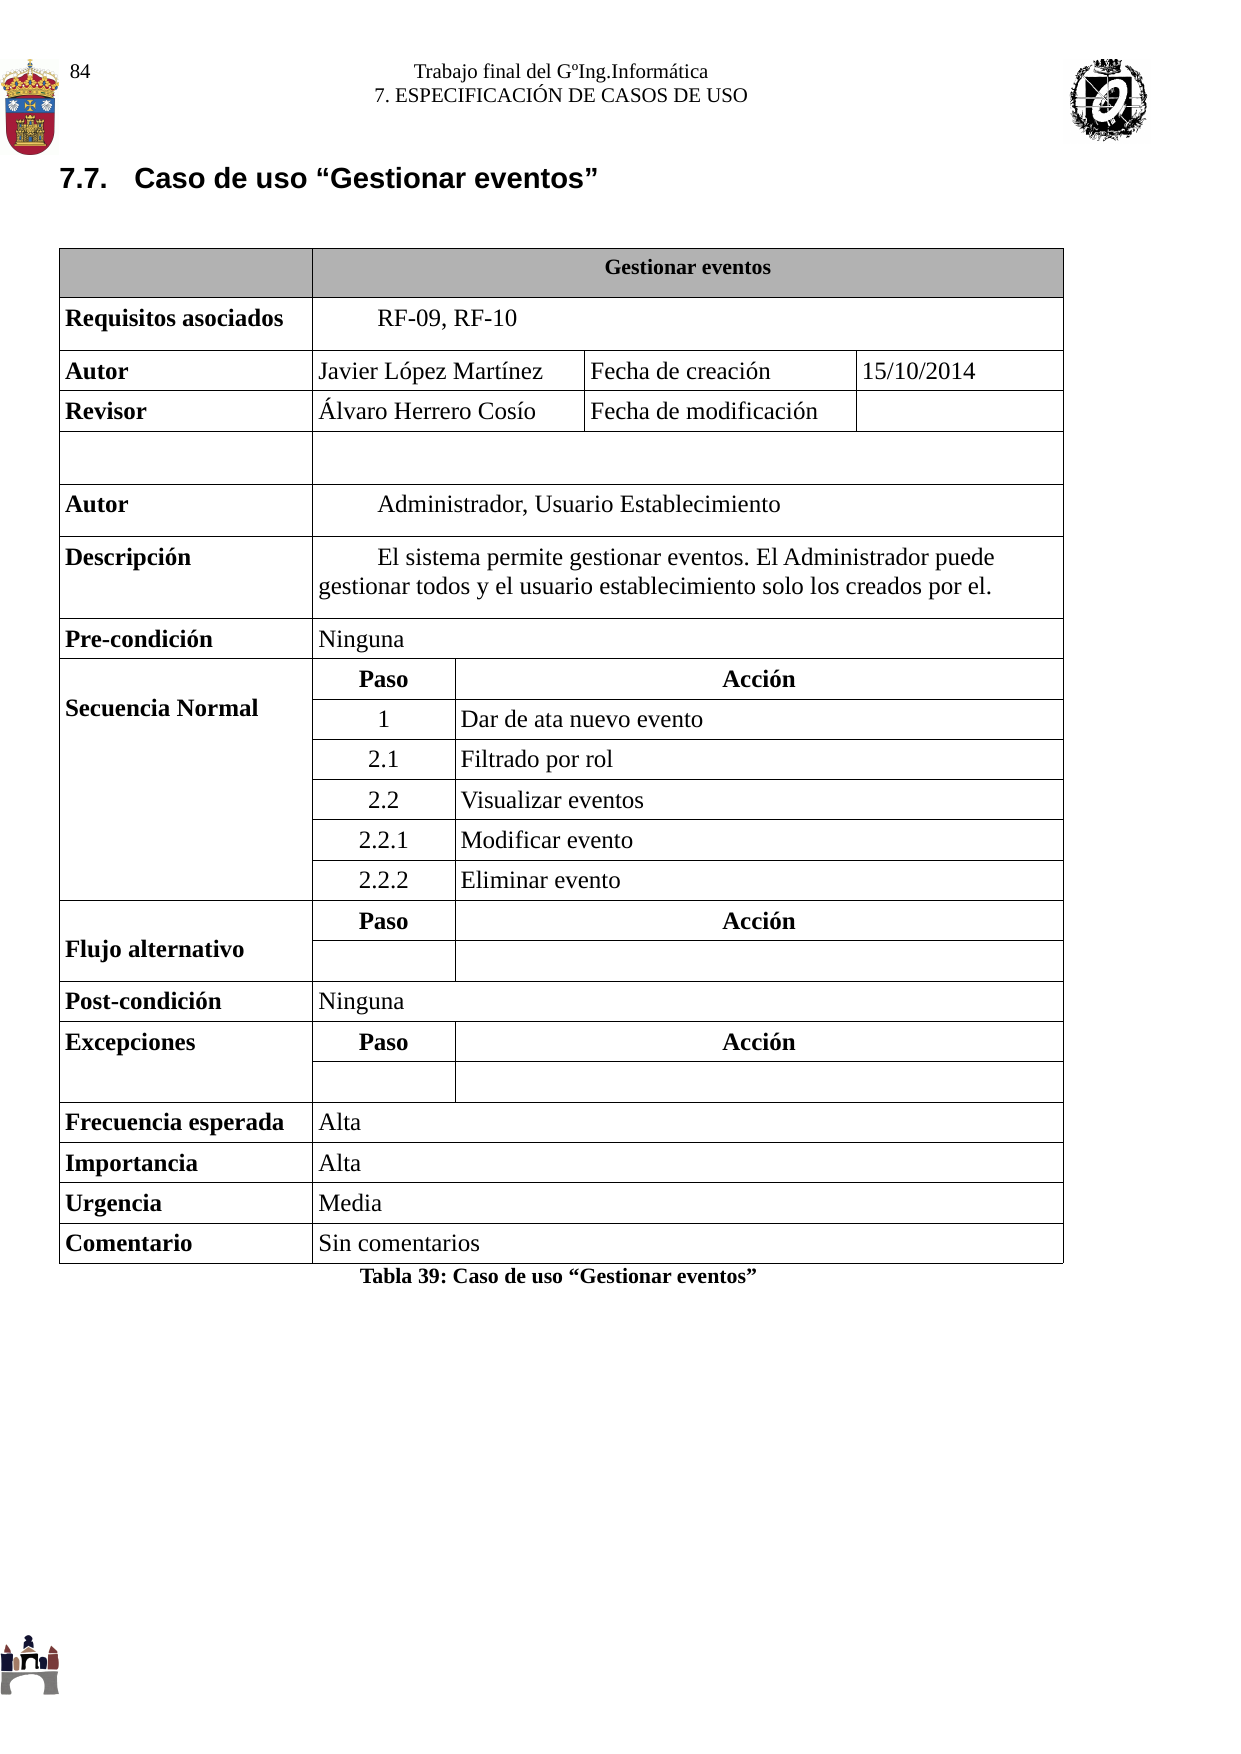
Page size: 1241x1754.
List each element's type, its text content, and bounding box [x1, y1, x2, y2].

table_cell Álvaro Herrero Cosío [313, 391, 584, 431]
table_cell Excepciones [60, 1022, 312, 1102]
table_cell [60, 432, 312, 483]
table_cell Paso [313, 1022, 455, 1061]
table_cell Urgencia [60, 1183, 312, 1222]
table_cell Dar de ata nuevo evento [456, 700, 1063, 739]
table_cell Administrador, Usuario Establecimiento [313, 485, 1063, 536]
table_cell Comentario [60, 1224, 312, 1263]
table_cell [313, 1062, 455, 1102]
table_cell Revisor [60, 391, 312, 431]
table_cell Ninguna [313, 982, 1063, 1021]
table_cell Secuencia Normal [60, 659, 312, 900]
table_cell Media [313, 1183, 1063, 1222]
table_cell Autor [60, 351, 312, 390]
table_cell 1 [313, 700, 455, 739]
picture [1063, 59, 1152, 144]
table_cell Pre-condición [60, 619, 312, 658]
table_cell Fecha de modificación [585, 391, 856, 431]
table_cell 2.2 [313, 780, 455, 819]
text Tabla 39: Caso de uso “Gestionar eventos” [59, 1264, 1063, 1288]
picture [0, 1634, 59, 1695]
table_cell Filtrado por rol [456, 740, 1063, 779]
table_cell [857, 391, 1063, 431]
table_cell [313, 941, 455, 981]
table_cell 15/10/2014 [857, 351, 1063, 390]
table_cell Ninguna [313, 619, 1063, 658]
table_header [60, 249, 312, 297]
table_cell Requisitos asociados [60, 298, 312, 350]
table_cell Sin comentarios [313, 1224, 1063, 1263]
table_cell Modificar evento [456, 820, 1063, 860]
table_cell 2.1 [313, 740, 455, 779]
table_cell Paso [313, 901, 455, 940]
picture [0, 59, 59, 155]
table_cell El sistema permite gestionar eventos. El Administrador puede gestionar todos y el usuario establecimiento solo los creados por el. [313, 537, 1063, 618]
table_cell Paso [313, 659, 455, 698]
table_cell 2.2.2 [313, 861, 455, 900]
table_cell [313, 432, 1063, 483]
table_cell [456, 941, 1063, 981]
table_cell 2.2.1 [313, 820, 455, 860]
table_cell Acción [456, 901, 1063, 940]
table_cell Alta [313, 1103, 1063, 1142]
table_cell Eliminar evento [456, 861, 1063, 900]
table_cell Acción [456, 659, 1063, 698]
table_cell Importancia [60, 1143, 312, 1182]
table_cell RF-09, RF-10 [313, 298, 1063, 350]
table_cell Post-condición [60, 982, 312, 1021]
table_cell [456, 1062, 1063, 1102]
table_cell Frecuencia esperada [60, 1103, 312, 1142]
table_cell Visualizar eventos [456, 780, 1063, 819]
table_cell Descripción [60, 537, 312, 618]
subtitle Caso de uso “Gestionar eventos” [59, 161, 1063, 195]
table_cell Javier López Martínez [313, 351, 584, 390]
table_cell Autor [60, 485, 312, 536]
table_cell Acción [456, 1022, 1063, 1061]
table_cell Flujo alternativo [60, 901, 312, 981]
table_cell Alta [313, 1143, 1063, 1182]
table_cell Fecha de creación [585, 351, 856, 390]
table_header Gestionar eventos [313, 249, 1063, 297]
